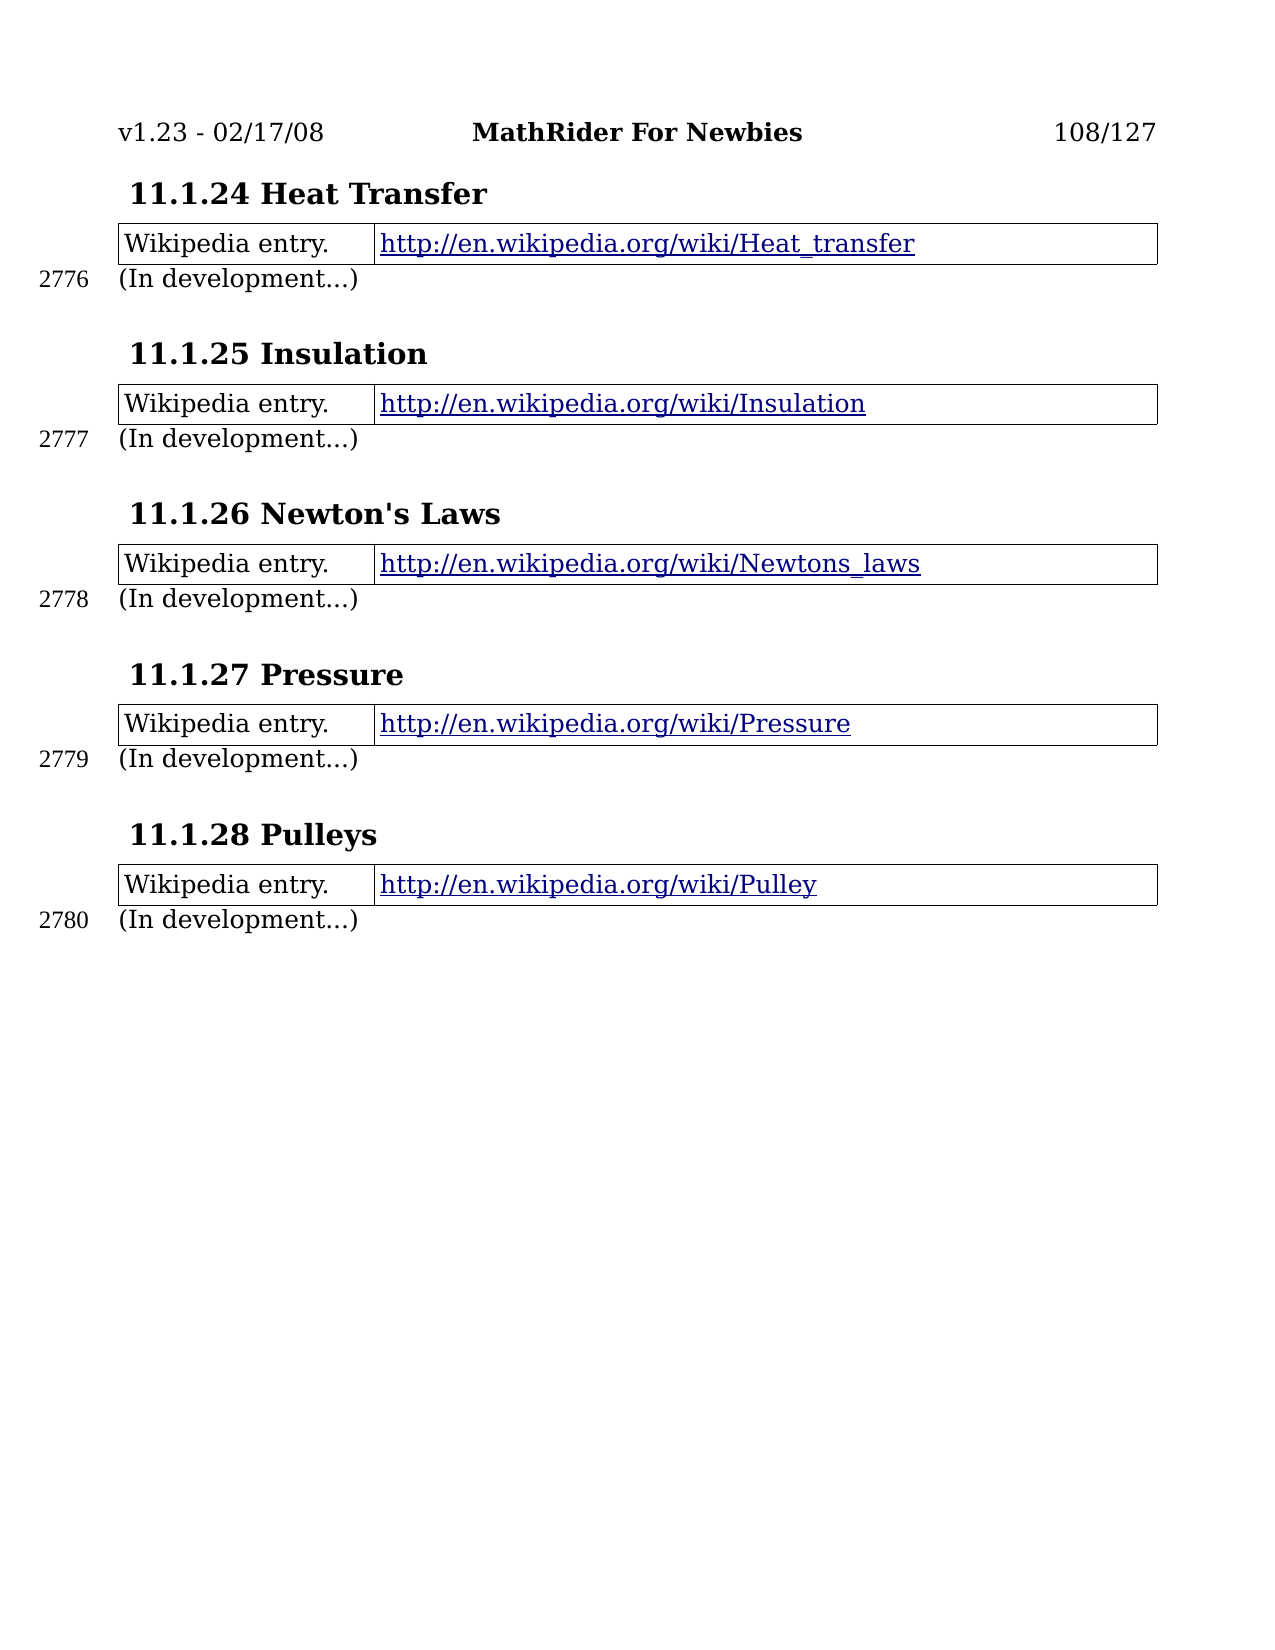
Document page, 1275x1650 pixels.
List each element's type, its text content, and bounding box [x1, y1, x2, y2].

subtitle Heat Transfer [118, 177, 1157, 211]
table_header Wikipedia entry. [119, 545, 374, 584]
table_header Wikipedia entry. [119, 705, 374, 744]
text (In development...) [118, 746, 1157, 774]
text (In development...) [118, 906, 1157, 934]
text (In development...) [118, 585, 1157, 614]
table_header Wikipedia entry. [119, 224, 374, 264]
subtitle Insulation [118, 337, 1157, 371]
table_header http://en.wikipedia.org/wiki/Newtons_laws [375, 545, 1157, 584]
subtitle Pressure [118, 658, 1157, 692]
text (In development...) [118, 265, 1157, 293]
subtitle Pulleys [118, 818, 1157, 852]
subtitle Newton's Laws [118, 497, 1157, 532]
table_header Wikipedia entry. [119, 865, 374, 905]
table_header http://en.wikipedia.org/wiki/Heat_transfer [375, 224, 1157, 264]
table_header http://en.wikipedia.org/wiki/Pulley [375, 865, 1157, 905]
table_header Wikipedia entry. [119, 385, 374, 424]
text (In development...) [118, 425, 1157, 453]
table_header http://en.wikipedia.org/wiki/Pressure [375, 705, 1157, 744]
table_header http://en.wikipedia.org/wiki/Insulation [375, 385, 1157, 424]
